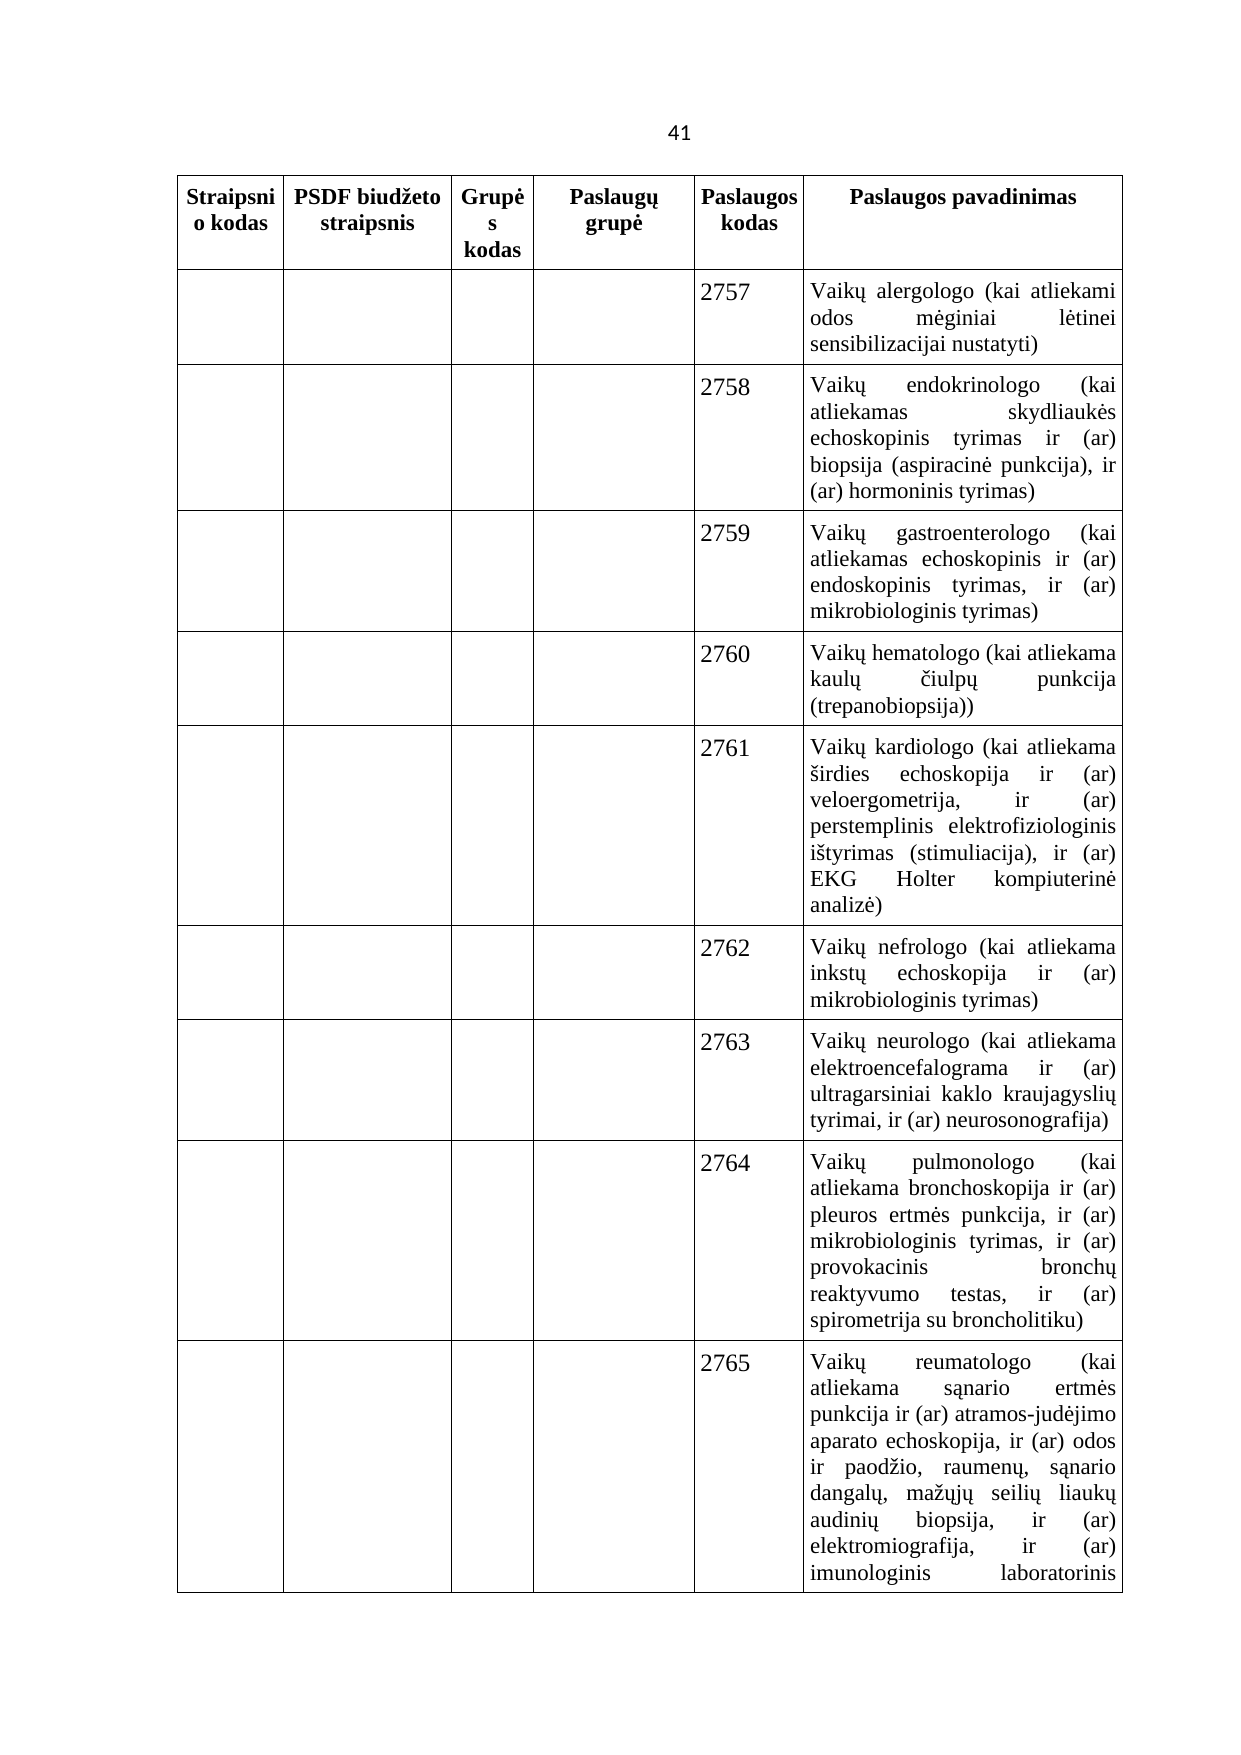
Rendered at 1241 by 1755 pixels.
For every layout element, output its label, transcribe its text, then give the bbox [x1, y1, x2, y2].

table_cell [284, 926, 451, 1019]
table_cell [178, 926, 283, 1019]
table_header Paslaugos kodas [695, 176, 803, 269]
table_cell 2765 [695, 1341, 803, 1592]
table_header PSDF biudžeto straipsnis [284, 176, 451, 269]
table_cell [178, 632, 283, 725]
table_cell [178, 1020, 283, 1140]
table_cell 2758 [695, 365, 803, 510]
table_cell [284, 1341, 451, 1592]
table_cell [452, 365, 533, 510]
table_cell [534, 511, 694, 631]
table_cell [284, 726, 451, 925]
table_cell 2760 [695, 632, 803, 725]
table_cell [534, 365, 694, 510]
table_cell [178, 511, 283, 631]
table_cell Vaikų neurologo (kai atliekama elektroencefalograma ir (ar) ultragarsiniai kaklo kraujagyslių tyrimai, ir (ar) neurosonografija) [804, 1020, 1122, 1140]
table_cell [178, 1141, 283, 1339]
table_cell [178, 1341, 283, 1592]
table_cell [284, 270, 451, 363]
table_cell Vaikų endokrinologo (kai atliekamas skydliaukės echoskopinis tyrimas ir (ar) biopsija (aspiracinė punkcija), ir (ar) hormoninis tyrimas) [804, 365, 1122, 510]
table_header Paslaugų grupė [534, 176, 694, 269]
table_cell Vaikų gastroenterologo (kai atliekamas echoskopinis ir (ar) endoskopinis tyrimas, ir (ar) mikrobiologinis tyrimas) [804, 511, 1122, 631]
table_cell [178, 726, 283, 925]
table_header Paslaugos pavadinimas [804, 176, 1122, 269]
table_cell [284, 511, 451, 631]
table_cell 2763 [695, 1020, 803, 1140]
table_cell [534, 270, 694, 363]
table_cell [452, 726, 533, 925]
table_cell [452, 632, 533, 725]
table_cell Vaikų alergologo (kai atliekami odos mėginiai lėtinei sensibilizacijai nustatyti) [804, 270, 1122, 363]
table_cell [452, 1341, 533, 1592]
table_cell [452, 1141, 533, 1339]
table_cell [284, 1020, 451, 1140]
table_cell [534, 1141, 694, 1339]
table_cell Vaikų kardiologo (kai atliekama širdies echoskopija ir (ar) veloergometrija, ir (ar) perstemplinis elektrofiziologinis ištyrimas (stimuliacija), ir (ar) EKG Holter kompiuterinė analizė) [804, 726, 1122, 925]
table_cell [284, 1141, 451, 1339]
table_cell Vaikų nefrologo (kai atliekama inkstų echoskopija ir (ar) mikrobiologinis tyrimas) [804, 926, 1122, 1019]
table_cell [452, 511, 533, 631]
table_header Straipsnio kodas [178, 176, 283, 269]
table_cell Vaikų pulmonologo (kai atliekama bronchoskopija ir (ar) pleuros ertmės punkcija, ir (ar) mikrobiologinis tyrimas, ir (ar) provokacinis bronchų reaktyvumo testas, ir (ar) spirometrija su broncholitiku) [804, 1141, 1122, 1339]
table_cell [534, 926, 694, 1019]
table_cell 2759 [695, 511, 803, 631]
table_cell [452, 926, 533, 1019]
table_cell 2762 [695, 926, 803, 1019]
table_cell [452, 1020, 533, 1140]
table_cell [534, 632, 694, 725]
table_cell [534, 726, 694, 925]
table_cell 2764 [695, 1141, 803, 1339]
table_cell 2761 [695, 726, 803, 925]
table_cell [284, 632, 451, 725]
table_header Grupės kodas [452, 176, 533, 269]
table_cell Vaikų hematologo (kai atliekama kaulų čiulpų punkcija (trepanobiopsija)) [804, 632, 1122, 725]
table_cell Vaikų reumatologo (kai atliekama sąnario ertmės punkcija ir (ar) atramos-judėjimo aparato echoskopija, ir (ar) odos ir paodžio, raumenų, sąnario dangalų, mažųjų seilių liaukų audinių biopsija, ir (ar) elektromiografija, ir (ar) imunologinis laboratorinis [804, 1341, 1122, 1592]
table_cell [178, 270, 283, 363]
table_cell [534, 1341, 694, 1592]
table_cell [534, 1020, 694, 1140]
table_cell [178, 365, 283, 510]
table_cell [452, 270, 533, 363]
table_cell [284, 365, 451, 510]
table_cell 2757 [695, 270, 803, 363]
